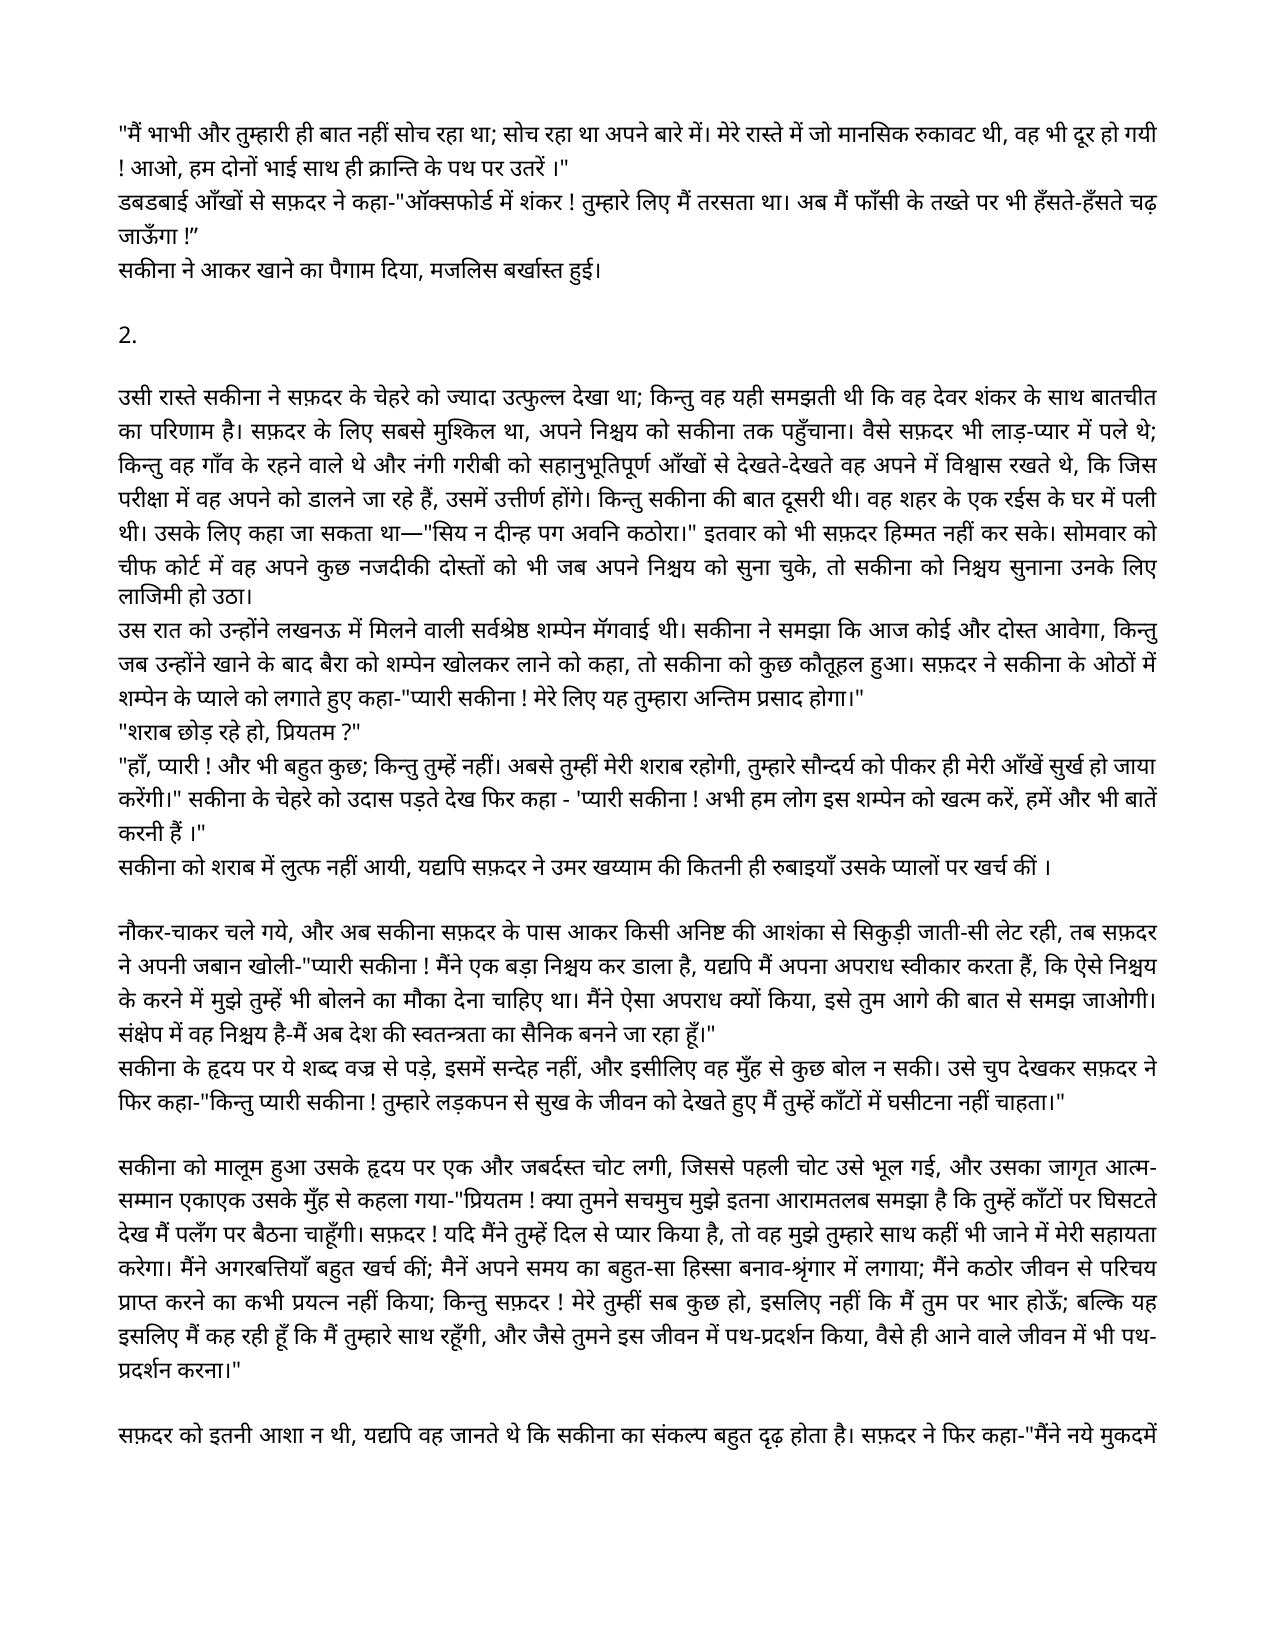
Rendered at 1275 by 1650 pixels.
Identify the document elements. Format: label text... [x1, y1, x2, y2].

text "शराब छोड़ रहे हो, प्रियतम ?" [118, 716, 1157, 749]
text नौकर-चाकर चले गये, और अब सकीना सफ़दर के पास आकर किसी अनिष्ट की आशंका से सिकुड़ी जाती-सी लेट रही, तब सफ़दर ने अपनी जबान खोली-"प्यारी सकीना ! मैंने एक बड़ा निश्चय कर डाला है, यद्यपि मैं अपना अपराध स्वीकार करता हैं, कि ऐसे निश्चय के करने में मुझे तुम्हें भी बोलने का मौका देना चाहिए था। मैंने ऐसा अपराध क्यों किया, इसे तुम आगे की बात से समझ जाओगी। संक्षेप में वह निश्चय है-मैं अब देश की स्वतन्त्रता का सैनिक बनने जा रहा हूँ।" [118, 916, 1157, 1052]
text सकीना को शराब में लुत्फ नहीं आयी, यद्यपि सफ़दर ने उमर खय्याम की कितनी ही रुबाइयाँ उसके प्यालों पर खर्च कीं । [118, 851, 1157, 885]
text डबडबाई आँखों से सफ़दर ने कहा-"ऑक्सफोर्ड में शंकर ! तुम्हारे लिए मैं तरसता था। अब मैं फाँसी के तख्ते पर भी हँसते-हँसते चढ़ जाऊँगा !” [118, 186, 1157, 253]
text उस रात को उन्होंने लखनऊ में मिलने वाली सर्वश्रेष्ठ शम्पेन मॅगवाई थी। सकीना ने समझा कि आज कोई और दोस्त आवेगा, किन्तु जब उन्होंने खाने के बाद बैरा को शम्पेन खोलकर लाने को कहा, तो सकीना को कुछ कौतूहल हुआ। सफ़दर ने सकीना के ओठों में शम्पेन के प्याले को लगाते हुए कहा-"प्यारी सकीना ! मेरे लिए यह तुम्हारा अन्तिम प्रसाद होगा।" [118, 614, 1157, 716]
text सकीना को मालूम हुआ उसके हृदय पर एक और जबर्दस्त चोट लगी, जिससे पहली चोट उसे भूल गई, और उसका जागृत आत्म-सम्मान एकाएक उसके मुँह से कहला गया-"प्रियतम ! क्या तुमने सचमुच मुझे इतना आरामतलब समझा है कि तुम्हें काँटों पर घिसटते देख मैं पलँग पर बैठना चाहूँगी। सफ़दर ! यदि मैंने तुम्हें दिल से प्यार किया है, तो वह मुझे तुम्हारे साथ कहीं भी जाने में मेरी सहायता करेगा। मैंने अगरबत्तियाँ बहुत खर्च कीं; मैनें अपने समय का बहुत-सा हिस्सा बनाव-श्रृंगार में लगाया; मैंने कठोर जीवन से परिचय प्राप्त करने का कभी प्रयत्न नहीं किया; किन्तु सफ़दर ! मेरे तुम्हीं सब कुछ हो, इसलिए नहीं कि मैं तुम पर भार होऊँ; बल्कि यह इसलिए मैं कह रही हूँ कि मैं तुम्हारे साथ रहूँगी, और जैसे तुमने इस जीवन में पथ-प्रदर्शन किया, वैसे ही आने वाले जीवन में भी पथ-प्रदर्शन करना।" [118, 1151, 1157, 1388]
text "हाँ, प्यारी ! और भी बहुत कुछ; किन्तु तुम्हें नहीं। अबसे तुम्हीं मेरी शराब रहोगी, तुम्हारे सौन्दर्य को पीकर ही मेरी आँखें सुर्ख हो जाया करेंगी।" सकीना के चेहरे को उदास पड़ते देख फिर कहा - 'प्यारी सकीना ! अभी हम लोग इस शम्पेन को खत्म करें, हमें और भी बातें करनी हैं ।" [118, 749, 1157, 851]
text सकीना के हृदय पर ये शब्द वज्र से पड़े, इसमें सन्देह नहीं, और इसीलिए वह मुँह से कुछ बोल न सकी। उसे चुप देखकर सफ़दर ने फिर कहा-"किन्तु प्यारी सकीना ! तुम्हारे लड़कपन से सुख के जीवन को देखते हुए मैं तुम्हें काँटों में घसीटना नहीं चाहता।" [118, 1052, 1157, 1119]
text सफ़दर को इतनी आशा न थी, यद्यपि वह जानते थे कि सकीना का संकल्प बहुत दृढ़ होता है। सफ़दर ने फिर कहा-"मैंने नये मुकदमें [118, 1419, 1157, 1453]
text उसी रास्ते सकीना ने सफ़दर के चेहरे को ज्यादा उत्फुल्ल देखा था; किन्तु वह यही समझती थी कि वह देवर शंकर के साथ बातचीत का परिणाम है। सफ़दर के लिए सबसे मुश्किल था, अपने निश्चय को सकीना तक पहुँचाना। वैसे सफ़दर भी लाड़-प्यार में पले थे; किन्तु वह गाँव के रहने वाले थे और नंगी गरीबी को सहानुभूतिपूर्ण आँखों से देखते-देखते वह अपने में विश्वास रखते थे, कि जिस परीक्षा में वह अपने को डालने जा रहे हैं, उसमें उत्तीर्ण होंगे। किन्तु सकीना की बात दूसरी थी। वह शहर के एक रईस के घर में पली थी। उसके लिए कहा जा सकता था—"सिय न दीन्ह पग अवनि कठोरा।" इतवार को भी सफ़दर हिम्मत नहीं कर सके। सोमवार को चीफ कोर्ट में वह अपने कुछ नजदीकी दोस्तों को भी जब अपने निश्चय को सुना चुके, तो सकीना को निश्चय सुनाना उनके लिए लाजिमी हो उठा। [118, 381, 1157, 614]
text "मैं भाभी और तुम्हारी ही बात नहीं सोच रहा था; सोच रहा था अपने बारे में। मेरे रास्ते में जो मानसिक रुकावट थी, वह भी दूर हो गयी ! आओ, हम दोनों भाई साथ ही क्रान्ति के पथ पर उतरें ।" [118, 118, 1157, 186]
text 2. [118, 319, 1157, 350]
text सकीना ने आकर खाने का पैगाम दिया, मजलिस बर्खास्त हुई। [118, 253, 1157, 287]
